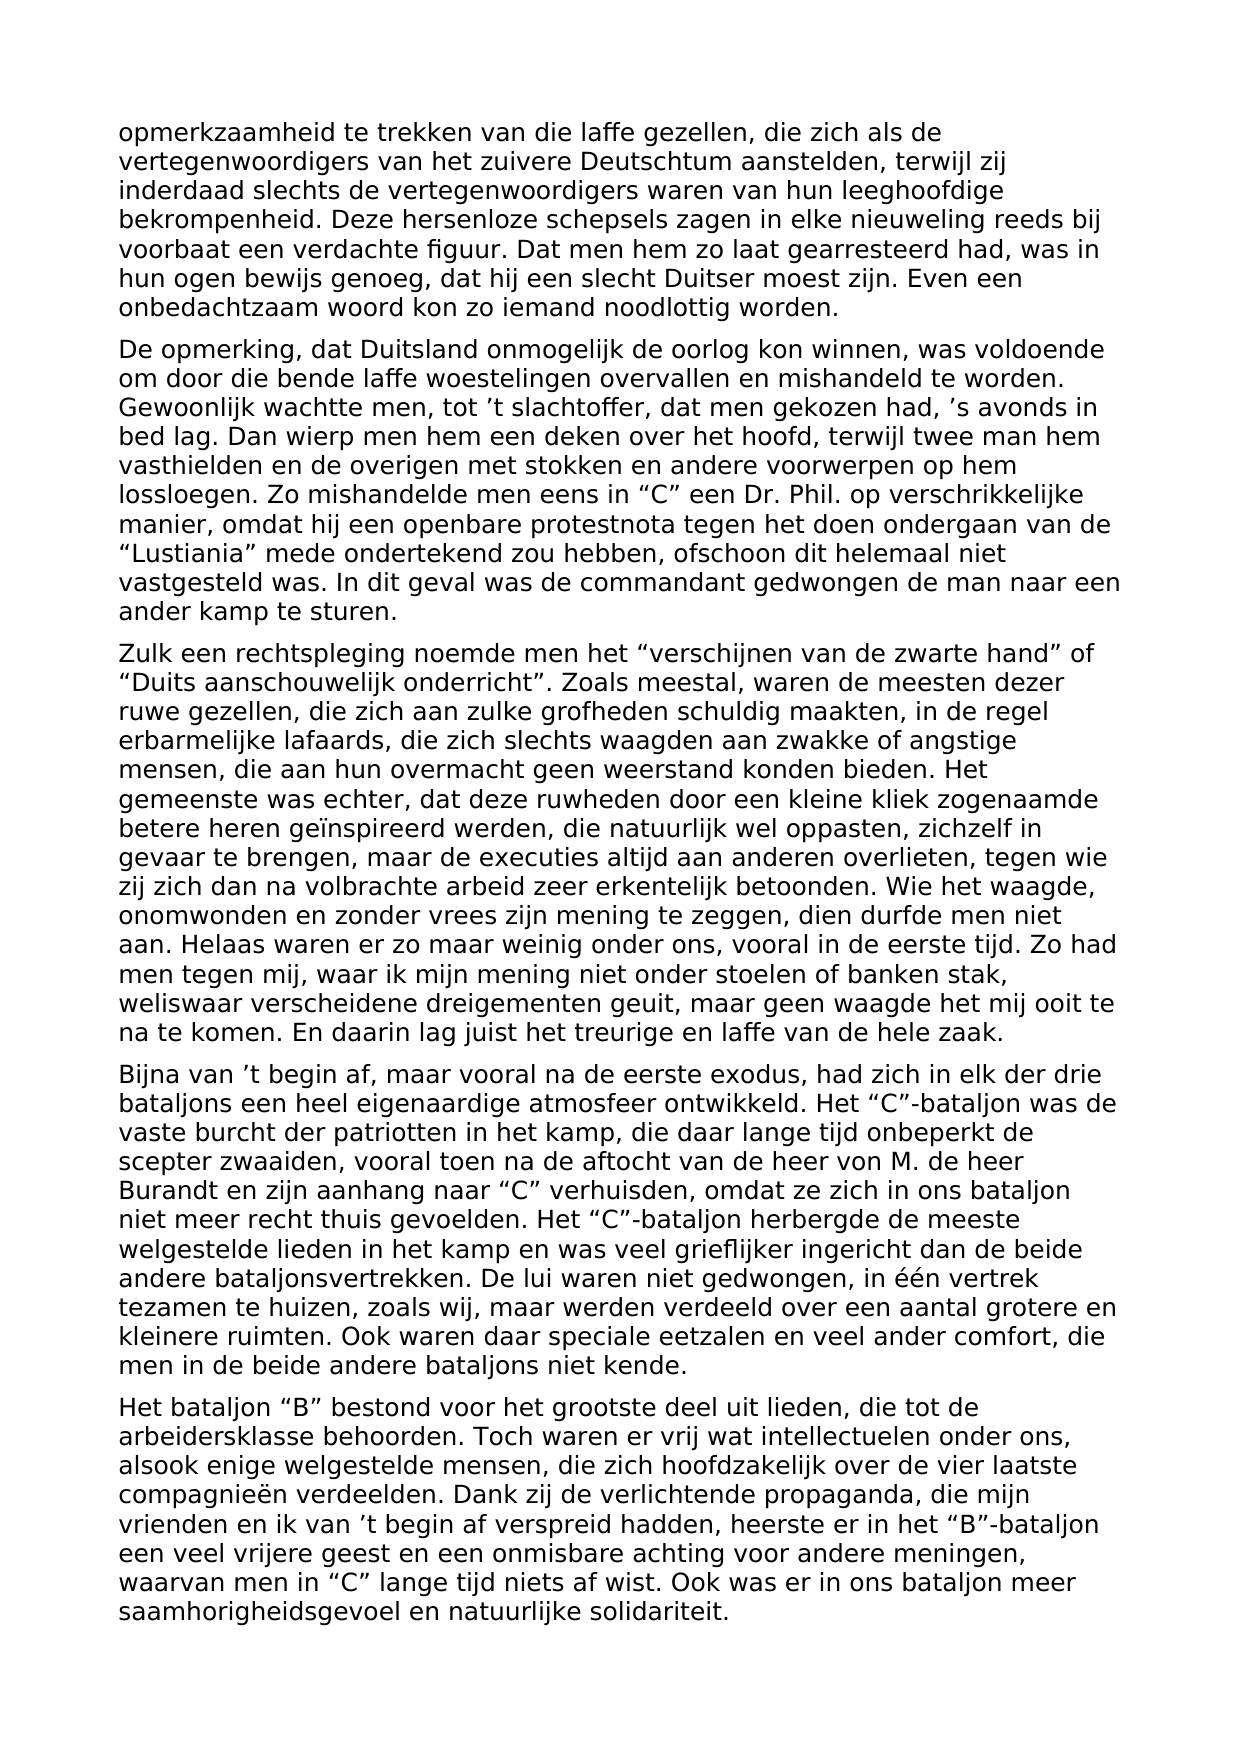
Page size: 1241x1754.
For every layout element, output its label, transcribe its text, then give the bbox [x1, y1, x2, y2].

text Zulk een rechtspleging noemde men het “verschijnen van de zwarte hand” of “Duits aanschouwelijk onderricht”. Zoals meestal, waren de meesten dezer ruwe gezellen, die zich aan zulke grofheden schuldig maakten, in de regel erbarmelijke lafaards, die zich slechts waagden aan zwakke of angstige mensen, die aan hun overmacht geen weerstand konden bieden. Het gemeenste was echter, dat deze ruwheden door een kleine kliek zogenaamde betere heren geïnspireerd werden, die natuurlijk wel oppasten, zichzelf in gevaar te brengen, maar de executies altijd aan anderen overlieten, tegen wie zij zich dan na volbrachte arbeid zeer erkentelijk betoonden. Wie het waagde, onomwonden en zonder vrees zijn mening te zeggen, dien durfde men niet aan. Helaas waren er zo maar weinig onder ons, vooral in de eerste tijd. Zo had men tegen mij, waar ik mijn mening niet onder stoelen of banken stak, weliswaar verscheidene dreigementen geuit, maar geen waagde het mij ooit te na te komen. En daarin lag juist het treurige en laffe van de hele zaak. [118, 639, 1122, 1047]
text Bijna van ’t begin af, maar vooral na de eerste exodus, had zich in elk der drie bataljons een heel eigenaardige atmosfeer ontwikkeld. Het “C”-bataljon was de vaste burcht der patriotten in het kamp, die daar lange tijd onbeperkt de scepter zwaaiden, vooral toen na de aftocht van de heer von M. de heer Burandt en zijn aanhang naar “C” verhuisden, omdat ze zich in ons bataljon niet meer recht thuis gevoelden. Het “C”-bataljon herbergde de meeste welgestelde lieden in het kamp en was veel grieflijker ingericht dan de beide andere bataljonsvertrekken. De lui waren niet gedwongen, in één vertrek tezamen te huizen, zoals wij, maar werden verdeeld over een aantal grotere en kleinere ruimten. Ook waren daar speciale eetzalen en veel ander comfort, die men in de beide andere bataljons niet kende. [118, 1060, 1122, 1381]
text De opmerking, dat Duitsland onmogelijk de oorlog kon winnen, was voldoende om door die bende laffe woestelingen overvallen en mishandeld te worden. Gewoonlijk wachtte men, tot ’t slachtoffer, dat men gekozen had, ’s avonds in bed lag. Dan wierp men hem een deken over het hoofd, terwijl twee man hem vasthielden en de overigen met stokken en andere voorwerpen op hem lossloegen. Zo mishandelde men eens in “C” een Dr. Phil. op verschrikkelijke manier, omdat hij een openbare protestnota tegen het doen ondergaan van de “Lustiania” mede ondertekend zou hebben, ofschoon dit helemaal niet vastgesteld was. In dit geval was de commandant gedwongen de man naar een ander kamp te sturen. [118, 335, 1122, 626]
text Het bataljon “B” bestond voor het grootste deel uit lieden, die tot de arbeidersklasse behoorden. Toch waren er vrij wat intellectuelen onder ons, alsook enige welgestelde mensen, die zich hoofdzakelijk over de vier laatste compagnieën verdeelden. Dank zij de verlichtende propaganda, die mijn vrienden en ik van ’t begin af verspreid hadden, heerste er in het “B”-bataljon een veel vrijere geest en een onmisbare achting voor andere meningen, waarvan men in “C” lange tijd niets af wist. Ook was er in ons bataljon meer saamhorigheidsgevoel en natuurlijke solidariteit. [118, 1393, 1122, 1626]
text opmerkzaamheid te trekken van die laffe gezellen, die zich als de vertegenwoordigers van het zuivere Deutschtum aanstelden, terwijl zij inderdaad slechts de vertegenwoordigers waren van hun leeghoofdige bekrompenheid. Deze hersenloze schepsels zagen in elke nieuweling reeds bij voorbaat een verdachte figuur. Dat men hem zo laat gearresteerd had, was in hun ogen bewijs genoeg, dat hij een slecht Duitser moest zijn. Even een onbedachtzaam woord kon zo iemand noodlottig worden. [118, 118, 1122, 322]
